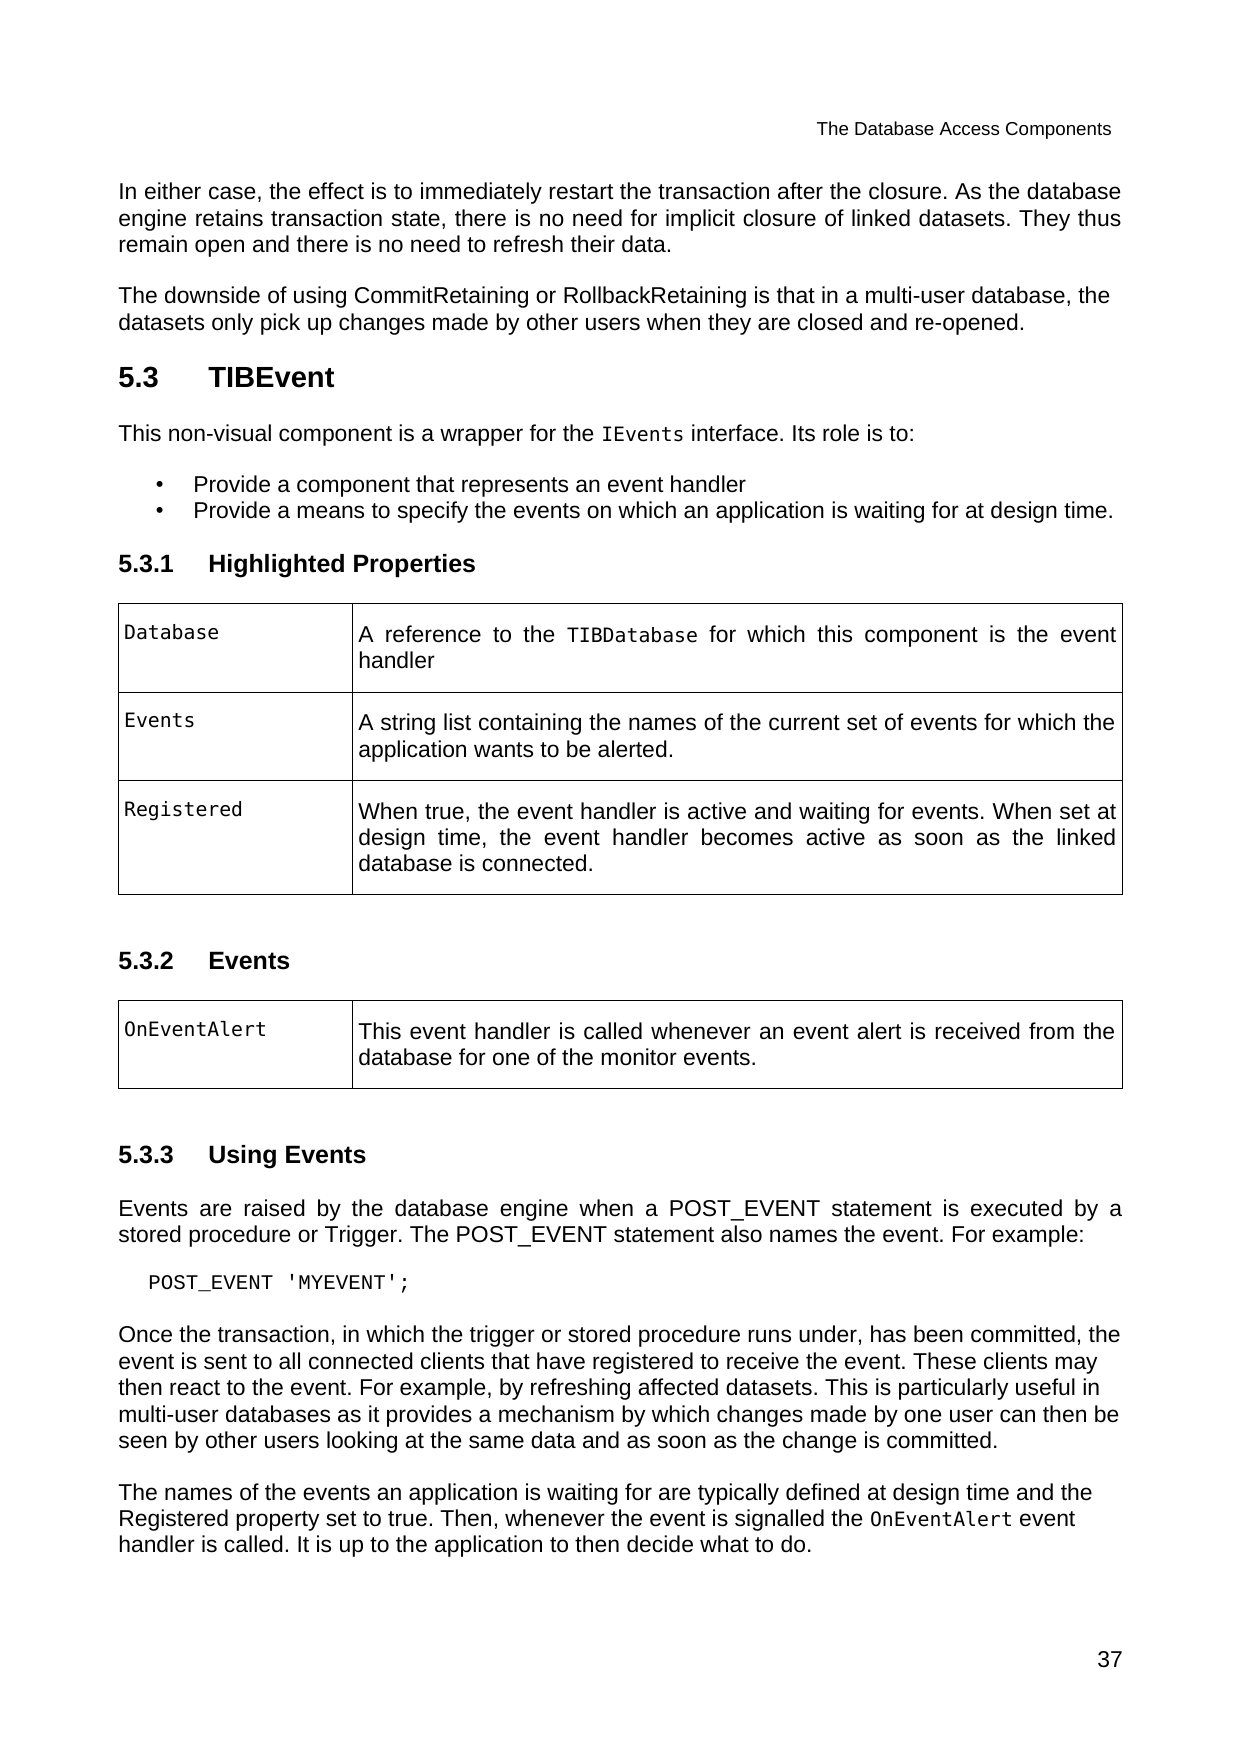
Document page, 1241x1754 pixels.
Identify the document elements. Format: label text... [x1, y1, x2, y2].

table_header OnEventAlert [119, 1001, 352, 1088]
text Events are raised by the database engine when a POST_EVENT statement is executed by a stored procedure or Trigger. The POST_EVENT statement also names the event. For example: [118, 1194, 1122, 1247]
subtitle Events [118, 946, 1122, 974]
table_cell Registered [119, 781, 352, 894]
table_header This event handler is called whenever an event alert is received from the database for one of the monitor events. [353, 1001, 1122, 1088]
list Provide a means to specify the events on which an application is waiting for at design time. [156, 497, 1122, 523]
text The names of the events an application is waiting for are typically defined at design time and the Registered property set to true. Then, whenever the event is signalled the OnEventAlert event handler is called. It is up to the application to then decide what to do. [118, 1479, 1122, 1558]
list Provide a component that represents an event handler [156, 471, 1122, 497]
subtitle Highlighted Properties [118, 549, 1122, 578]
subtitle TIBEvent [118, 360, 1122, 394]
table_cell A string list containing the names of the current set of events for which the application wants to be alerted. [353, 693, 1122, 780]
table_cell When true, the event handler is active and waiting for events. When set at design time, the event handler becomes active as soon as the linked database is connected. [353, 781, 1122, 894]
text In either case, the effect is to immediately restart the transaction after the closure. As the database engine retains transaction state, there is no need for implicit closure of linked datasets. They thus remain open and there is no need to refresh their data. [118, 178, 1122, 257]
text This non-visual component is a wrapper for the IEvents interface. Its role is to: [118, 419, 1122, 446]
subtitle Using Events [118, 1140, 1122, 1169]
table_header Database [119, 604, 352, 692]
table_cell Events [119, 693, 352, 780]
text POST_EVENT 'MYEVENT'; [148, 1272, 1122, 1296]
text Once the transaction, in which the trigger or stored procedure runs under, has been committed, the event is sent to all connected clients that have registered to receive the event. These clients may then react to the event. For example, by refreshing affected datasets. This is particularly useful in multi-user databases as it provides a mechanism by which changes made by one user can then be seen by other users looking at the same data and as soon as the change is committed. [118, 1321, 1122, 1453]
table_header A reference to the TIBDatabase for which this component is the event handler [353, 604, 1122, 692]
text The downside of using CommitRetaining or RollbackRetaining is that in a multi-user database, the datasets only pick up changes made by other users when they are closed and re-opened. [118, 282, 1122, 335]
